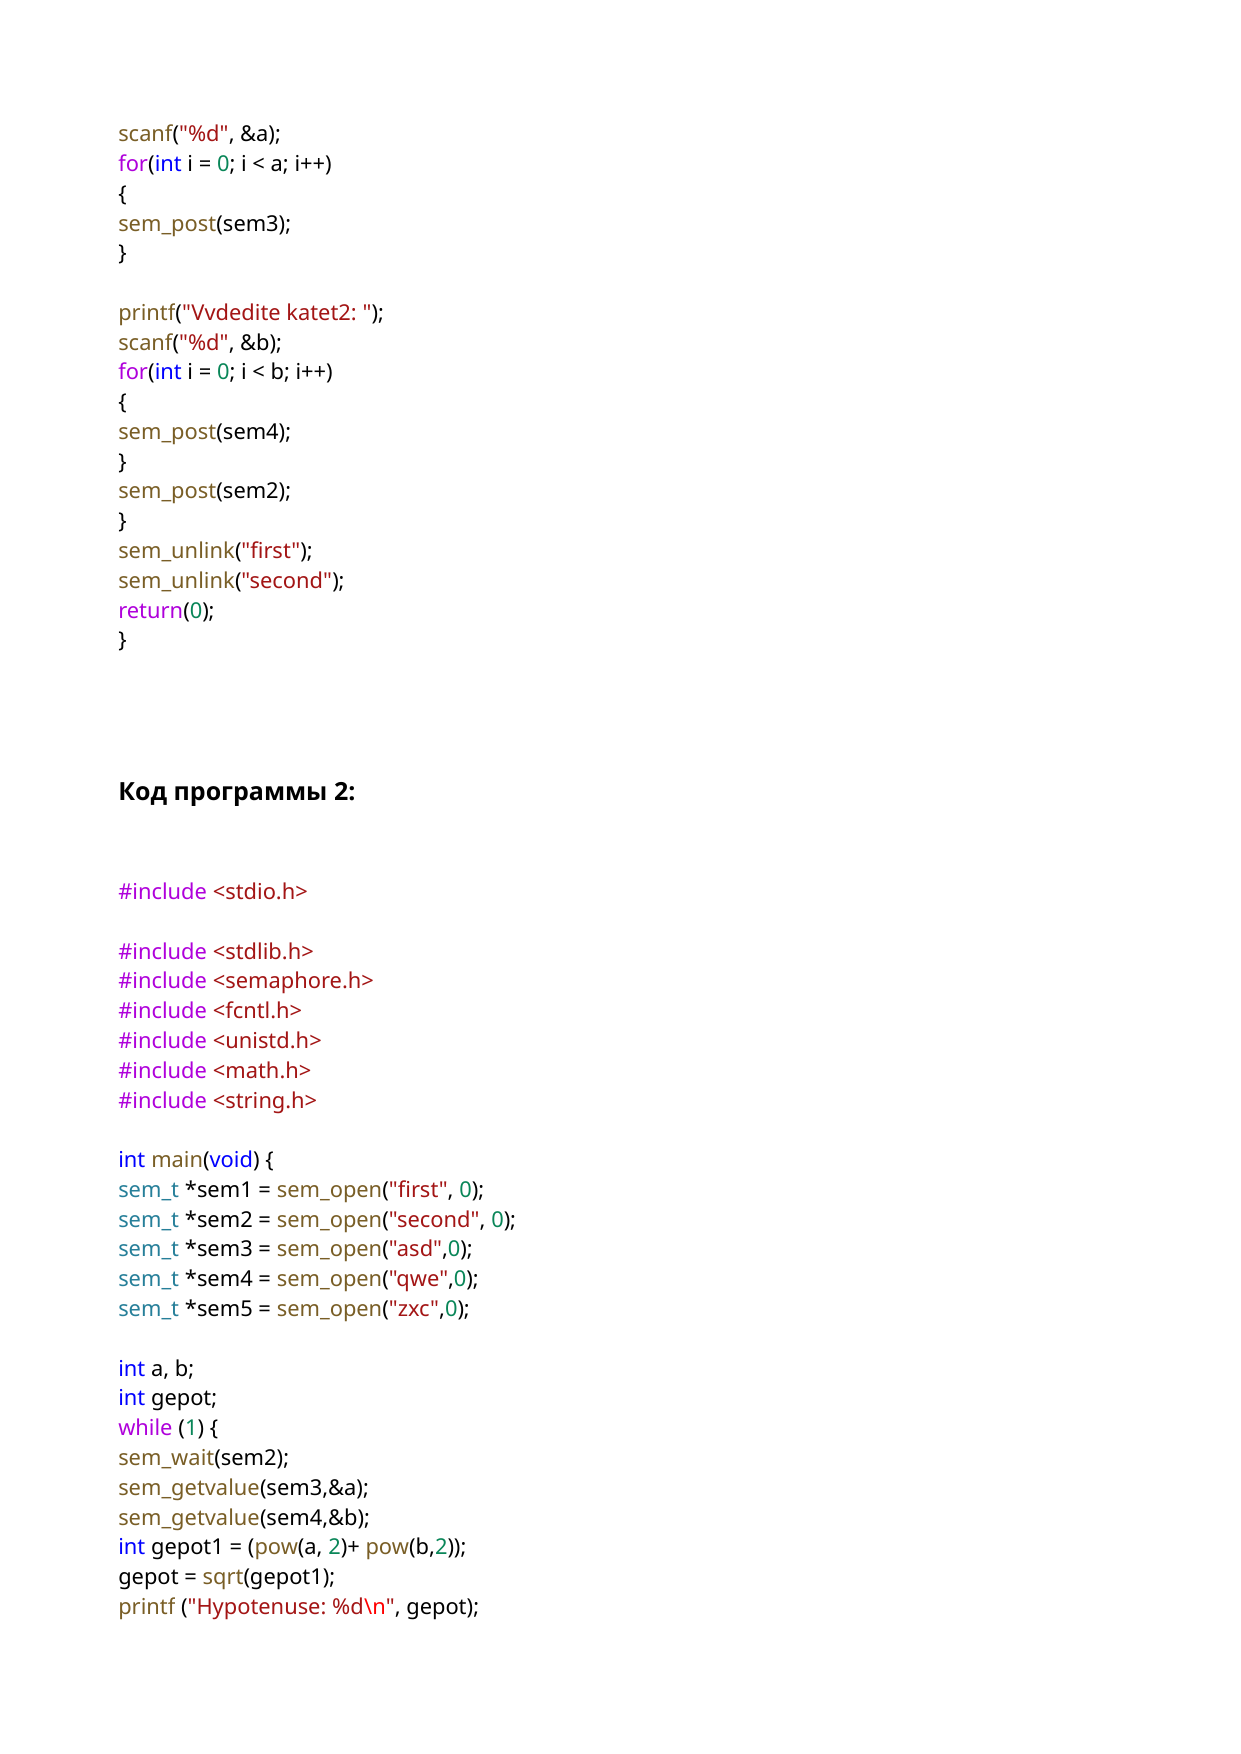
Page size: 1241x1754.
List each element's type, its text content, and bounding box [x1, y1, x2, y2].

text int gepot; [118, 1382, 1122, 1412]
text sem_t *sem2 = sem_open("second", 0); [118, 1204, 1122, 1233]
text #include <semaphore.h> [118, 965, 1122, 995]
text int a, b; [118, 1352, 1122, 1382]
text sem_getvalue(sem3,&a); [118, 1472, 1122, 1501]
text sem_t *sem5 = sem_open("zxc",0); [118, 1293, 1122, 1323]
text #include <math.h> [118, 1055, 1122, 1084]
text } [118, 624, 1122, 654]
text gepot = sqrt(gepot1); [118, 1561, 1122, 1591]
text printf ("Hypotenuse: %d\n", gepot); [118, 1591, 1122, 1621]
text } [118, 446, 1122, 476]
text int main(void) { [118, 1144, 1122, 1174]
text sem_t *sem3 = sem_open("asd",0); [118, 1233, 1122, 1263]
text sem_t *sem1 = sem_open("first", 0); [118, 1174, 1122, 1204]
text return(0); [118, 595, 1122, 624]
text scanf("%d", &b); [118, 327, 1122, 356]
text sem_getvalue(sem4,&b); [118, 1501, 1122, 1531]
text for(int i = 0; i < a; i++) [118, 148, 1122, 178]
text for(int i = 0; i < b; i++) [118, 356, 1122, 386]
text sem_t *sem4 = sem_open("qwe",0); [118, 1263, 1122, 1293]
text sem_post(sem3); [118, 207, 1122, 237]
text } [118, 237, 1122, 267]
text #include <stdio.h> [118, 876, 1122, 906]
text { [118, 178, 1122, 207]
text int gepot1 = (pow(a, 2)+ pow(b,2)); [118, 1531, 1122, 1561]
text sem_wait(sem2); [118, 1442, 1122, 1472]
text scanf("%d", &a); [118, 118, 1122, 148]
text sem_unlink("second"); [118, 565, 1122, 595]
text #include <unistd.h> [118, 1025, 1122, 1055]
text #include <stdlib.h> [118, 936, 1122, 965]
text Код программы 2: [118, 773, 1122, 847]
text #include <fcntl.h> [118, 995, 1122, 1025]
text sem_post(sem4); [118, 416, 1122, 446]
text sem_unlink("first"); [118, 535, 1122, 565]
text } [118, 505, 1122, 535]
text while (1) { [118, 1412, 1122, 1442]
text { [118, 386, 1122, 416]
text #include <string.h> [118, 1084, 1122, 1114]
text printf("Vvdedite katet2: "); [118, 297, 1122, 327]
text sem_post(sem2); [118, 476, 1122, 505]
